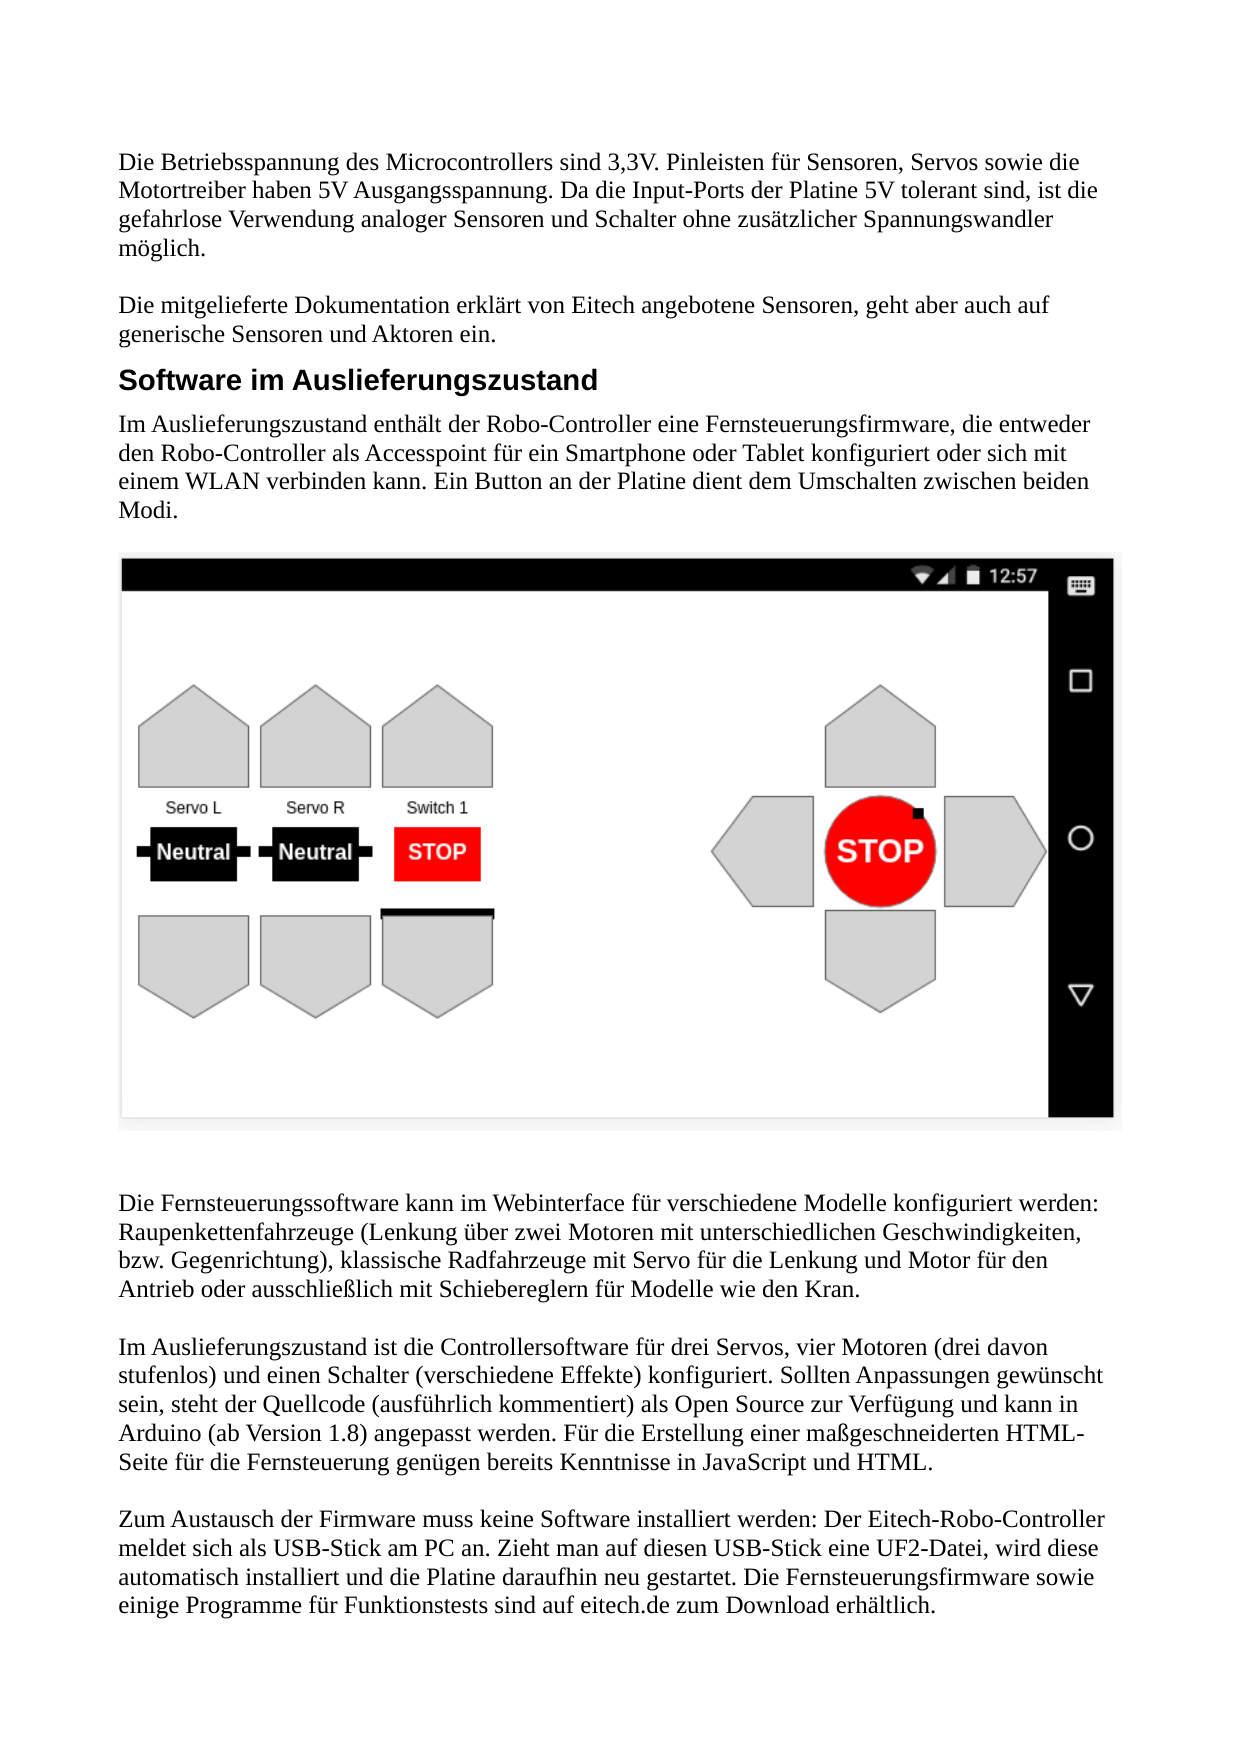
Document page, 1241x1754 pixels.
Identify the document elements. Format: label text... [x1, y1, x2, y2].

text Im Auslieferungszustand enthält der Robo-Controller eine Fernsteuerungsfirmware, die entweder den Robo-Controller als Accesspoint für ein Smartphone oder Tablet konfiguriert oder sich mit einem WLAN verbinden kann. Ein Button an der Platine dient dem Umschalten zwischen beiden Modi. [118, 409, 1122, 524]
text Zum Austausch der Firmware muss keine Software installiert werden: Der Eitech-Robo-Controller meldet sich als USB-Stick am PC an. Zieht man auf diesen USB-Stick eine UF2-Datei, wird diese automatisch installiert und die Platine daraufhin neu gestartet. Die Fernsteuerungsfirmware sowie einige Programme für Funktionstests sind auf eitech.de zum Download erhältlich. [118, 1504, 1122, 1619]
text Im Auslieferungszustand ist die Controllersoftware für drei Servos, vier Motoren (drei davon stufenlos) und einen Schalter (verschiedene Effekte) konfiguriert. Sollten Anpassungen gewünscht sein, steht der Quellcode (ausführlich kommentiert) als Open Source zur Verfügung und kann in Arduino (ab Version 1.8) angepasst werden. Für die Erstellung einer maßgeschneiderten HTML-Seite für die Fernsteuerung genügen bereits Kenntnisse in JavaScript und HTML. [118, 1332, 1122, 1475]
text Die Betriebsspannung des Microcontrollers sind 3,3V. Pinleisten für Sensoren, Servos sowie die Motortreiber haben 5V Ausgangsspannung. Da die Input-Ports der Platine 5V tolerant sind, ist die gefahrlose Verwendung analoger Sensoren und Schalter ohne zusätzlicher Spannungswandler möglich. [118, 147, 1122, 262]
subtitle Software im Auslieferungszustand [118, 363, 1122, 396]
text Die Fernsteuerungssoftware kann im Webinterface für verschiedene Modelle konfiguriert werden: Raupenkettenfahrzeuge (Lenkung über zwei Motoren mit unterschiedlichen Geschwindigkeiten, bzw. Gegenrichtung), klassische Radfahrzeuge mit Servo für die Lenkung und Motor für den Antrieb oder ausschließlich mit Schiebereglern für Modelle wie den Kran. [118, 1188, 1122, 1303]
text Die mitgelieferte Dokumentation erklärt von Eitech angebotene Sensoren, geht aber auch auf generische Sensoren und Aktoren ein. [118, 291, 1122, 348]
picture [118, 552, 1123, 1131]
